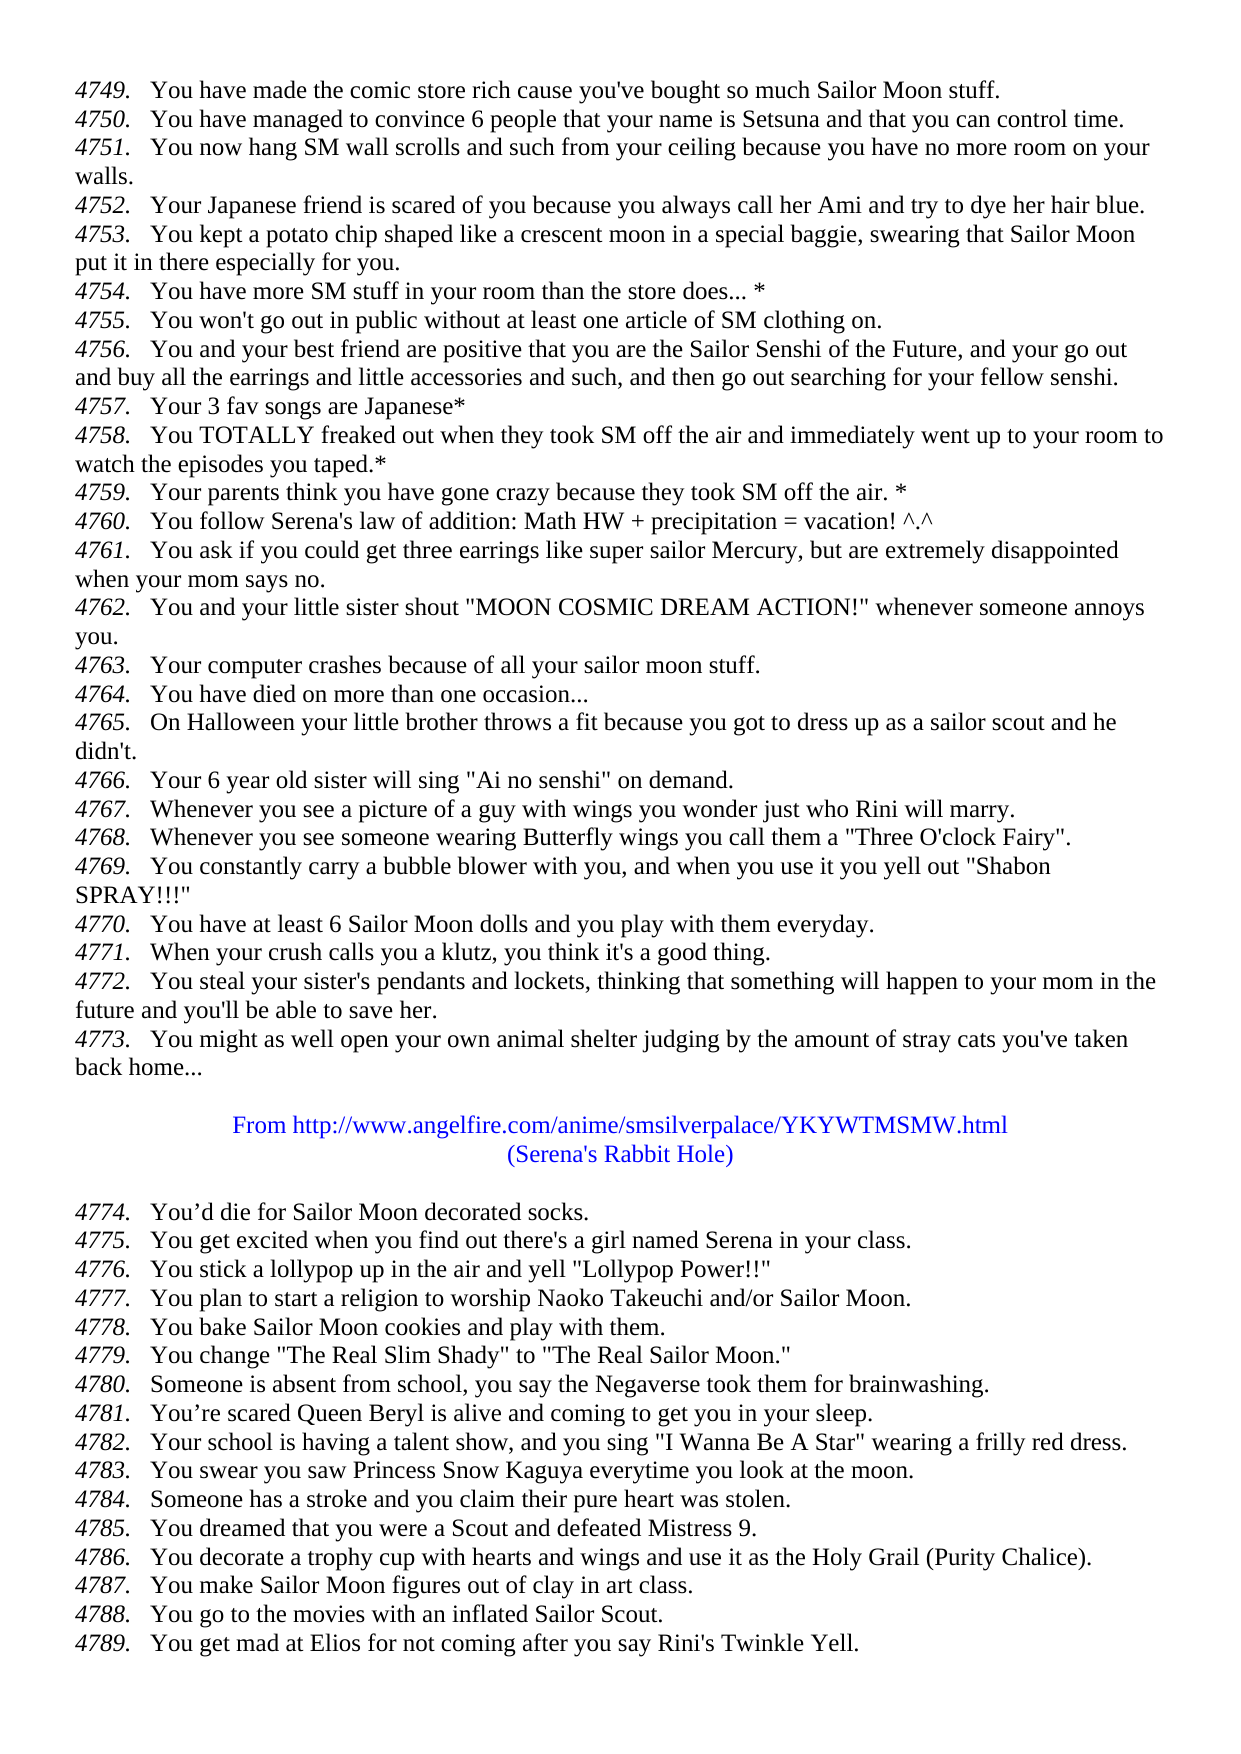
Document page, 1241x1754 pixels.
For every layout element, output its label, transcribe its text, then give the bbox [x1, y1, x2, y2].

list You have managed to convince 6 people that your name is Setsuna and that you can control time. [75, 104, 1165, 132]
list On Halloween your little brother throws a fit because you got to dress up as a sailor scout and he didn't. [75, 707, 1165, 765]
list You and your little sister shout "MOON COSMIC DREAM ACTION!" whenever someone annoys you. [75, 592, 1165, 650]
text From http://www.angelfire.com/anime/smsilverpalace/YKYWTMSMW.html [75, 1110, 1165, 1139]
list You won't go out in public without at least one article of SM clothing on. [75, 305, 1165, 334]
list Whenever you see someone wearing Butterfly wings you call them a "Three O'clock Fairy". [75, 822, 1165, 851]
list You follow Serena's law of addition: Math HW + precipitation = vacation! ^.^ [75, 506, 1165, 535]
list You have more SM stuff in your room than the store does... * [75, 276, 1165, 305]
list You decorate a trophy cup with hearts and wings and use it as the Holy Grail (Purity Chalice). [75, 1542, 1165, 1570]
list Whenever you see a picture of a guy with wings you wonder just who Rini will marry. [75, 794, 1165, 822]
list You and your best friend are positive that you are the Sailor Senshi of the Future, and your go out and buy all the earrings and little accessories and such, and then go out searching for your fellow senshi. [75, 334, 1165, 391]
list You might as well open your own animal shelter judging by the amount of stray cats you've taken back home... [75, 1024, 1165, 1081]
list You plan to start a religion to worship Naoko Takeuchi and/or Sailor Moon. [75, 1283, 1165, 1312]
list You’re scared Queen Beryl is alive and coming to get you in your sleep. [75, 1398, 1165, 1427]
list You have died on more than one occasion... [75, 679, 1165, 707]
list You constantly carry a bubble blower with you, and when you use it you yell out "Shabon SPRAY!!!" [75, 851, 1165, 909]
list You dreamed that you were a Scout and defeated Mistress 9. [75, 1513, 1165, 1542]
list Your computer crashes because of all your sailor moon stuff. [75, 650, 1165, 679]
list Your parents think you have gone crazy because they took SM off the air. * [75, 477, 1165, 506]
list You have made the comic store rich cause you've bought so much Sailor Moon stuff. [75, 75, 1165, 104]
list Your Japanese friend is scared of you because you always call her Ami and try to dye her hair blue. [75, 190, 1165, 219]
list You now hang SM wall scrolls and such from your ceiling because you have no more room on your walls. [75, 132, 1165, 190]
list You change "The Real Slim Shady" to "The Real Sailor Moon." [75, 1340, 1165, 1369]
list You ask if you could get three earrings like super sailor Mercury, but are extremely disappointed when your mom says no. [75, 535, 1165, 592]
list Someone is absent from school, you say the Negaverse took them for brainwashing. [75, 1369, 1165, 1398]
list Your school is having a talent show, and you sing "I Wanna Be A Star" wearing a frilly red dress. [75, 1427, 1165, 1455]
list You get mad at Elios for not coming after you say Rini's Twinkle Yell. [75, 1628, 1165, 1657]
list When your crush calls you a klutz, you think it's a good thing. [75, 937, 1165, 966]
list You swear you saw Princess Snow Kaguya everytime you look at the moon. [75, 1455, 1165, 1484]
list You get excited when you find out there's a girl named Serena in your class. [75, 1225, 1165, 1254]
list You stick a lollypop up in the air and yell "Lollypop Power!!" [75, 1254, 1165, 1283]
list You TOTALLY freaked out when they took SM off the air and immediately went up to your room to watch the episodes you taped.* [75, 420, 1165, 477]
list You go to the movies with an inflated Sailor Scout. [75, 1599, 1165, 1628]
list You make Sailor Moon figures out of clay in art class. [75, 1570, 1165, 1599]
list Your 3 fav songs are Japanese* [75, 391, 1165, 420]
list You bake Sailor Moon cookies and play with them. [75, 1312, 1165, 1340]
list You’d die for Sailor Moon decorated socks. [75, 1197, 1165, 1225]
list You kept a potato chip shaped like a crescent moon in a special baggie, swearing that Sailor Moon put it in there especially for you. [75, 219, 1165, 276]
list Someone has a stroke and you claim their pure heart was stolen. [75, 1484, 1165, 1513]
text (Serena's Rabbit Hole) [75, 1139, 1165, 1168]
list Your 6 year old sister will sing "Ai no senshi" on demand. [75, 765, 1165, 794]
list You have at least 6 Sailor Moon dolls and you play with them everyday. [75, 909, 1165, 937]
list You steal your sister's pendants and lockets, thinking that something will happen to your mom in the future and you'll be able to save her. [75, 966, 1165, 1024]
